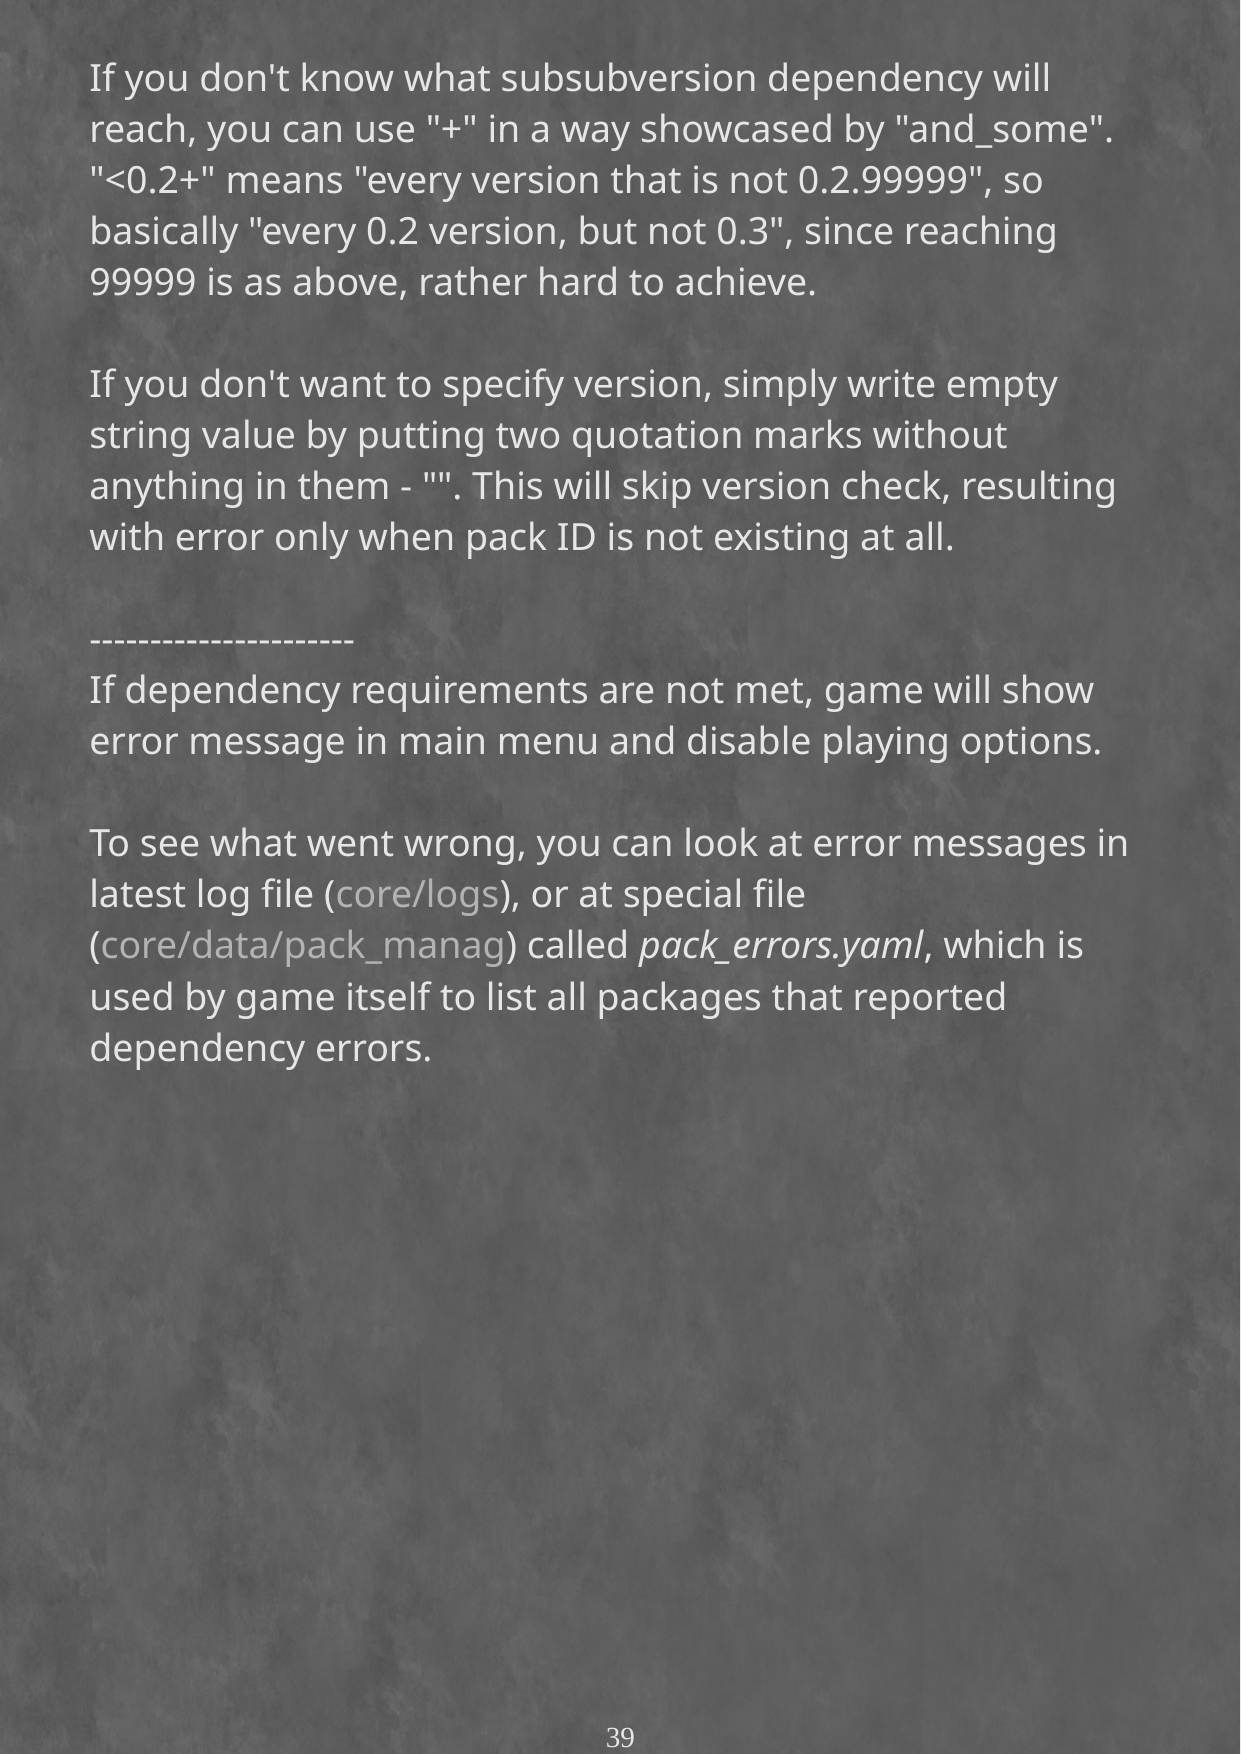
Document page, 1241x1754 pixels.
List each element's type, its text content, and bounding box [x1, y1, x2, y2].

text If dependency requirements are not met, game will show error message in main menu and disable playing options. [89, 663, 1151, 766]
text If you don't know what subsubversion dependency will reach, you can use "+" in a way showcased by "and_some". "<0.2+" means "every version that is not 0.2.99999", so basically "every 0.2 version, but not 0.3", since reaching 99999 is as above, rather hard to achieve. [89, 51, 1151, 306]
text ---------------------- [89, 612, 1151, 663]
picture [0, 0, 1241, 1754]
text To see what went wrong, you can look at error messages in latest log file (core/logs), or at special file (core/data/pack_manag) called pack_errors.yaml, which is used by game itself to list all packages that reported dependency errors. [89, 817, 1151, 1072]
text If you don't want to specify version, simply write empty string value by putting two quotation marks without anything in them - "". This will skip version check, resulting with error only when pack ID is not existing at all. [89, 357, 1151, 561]
